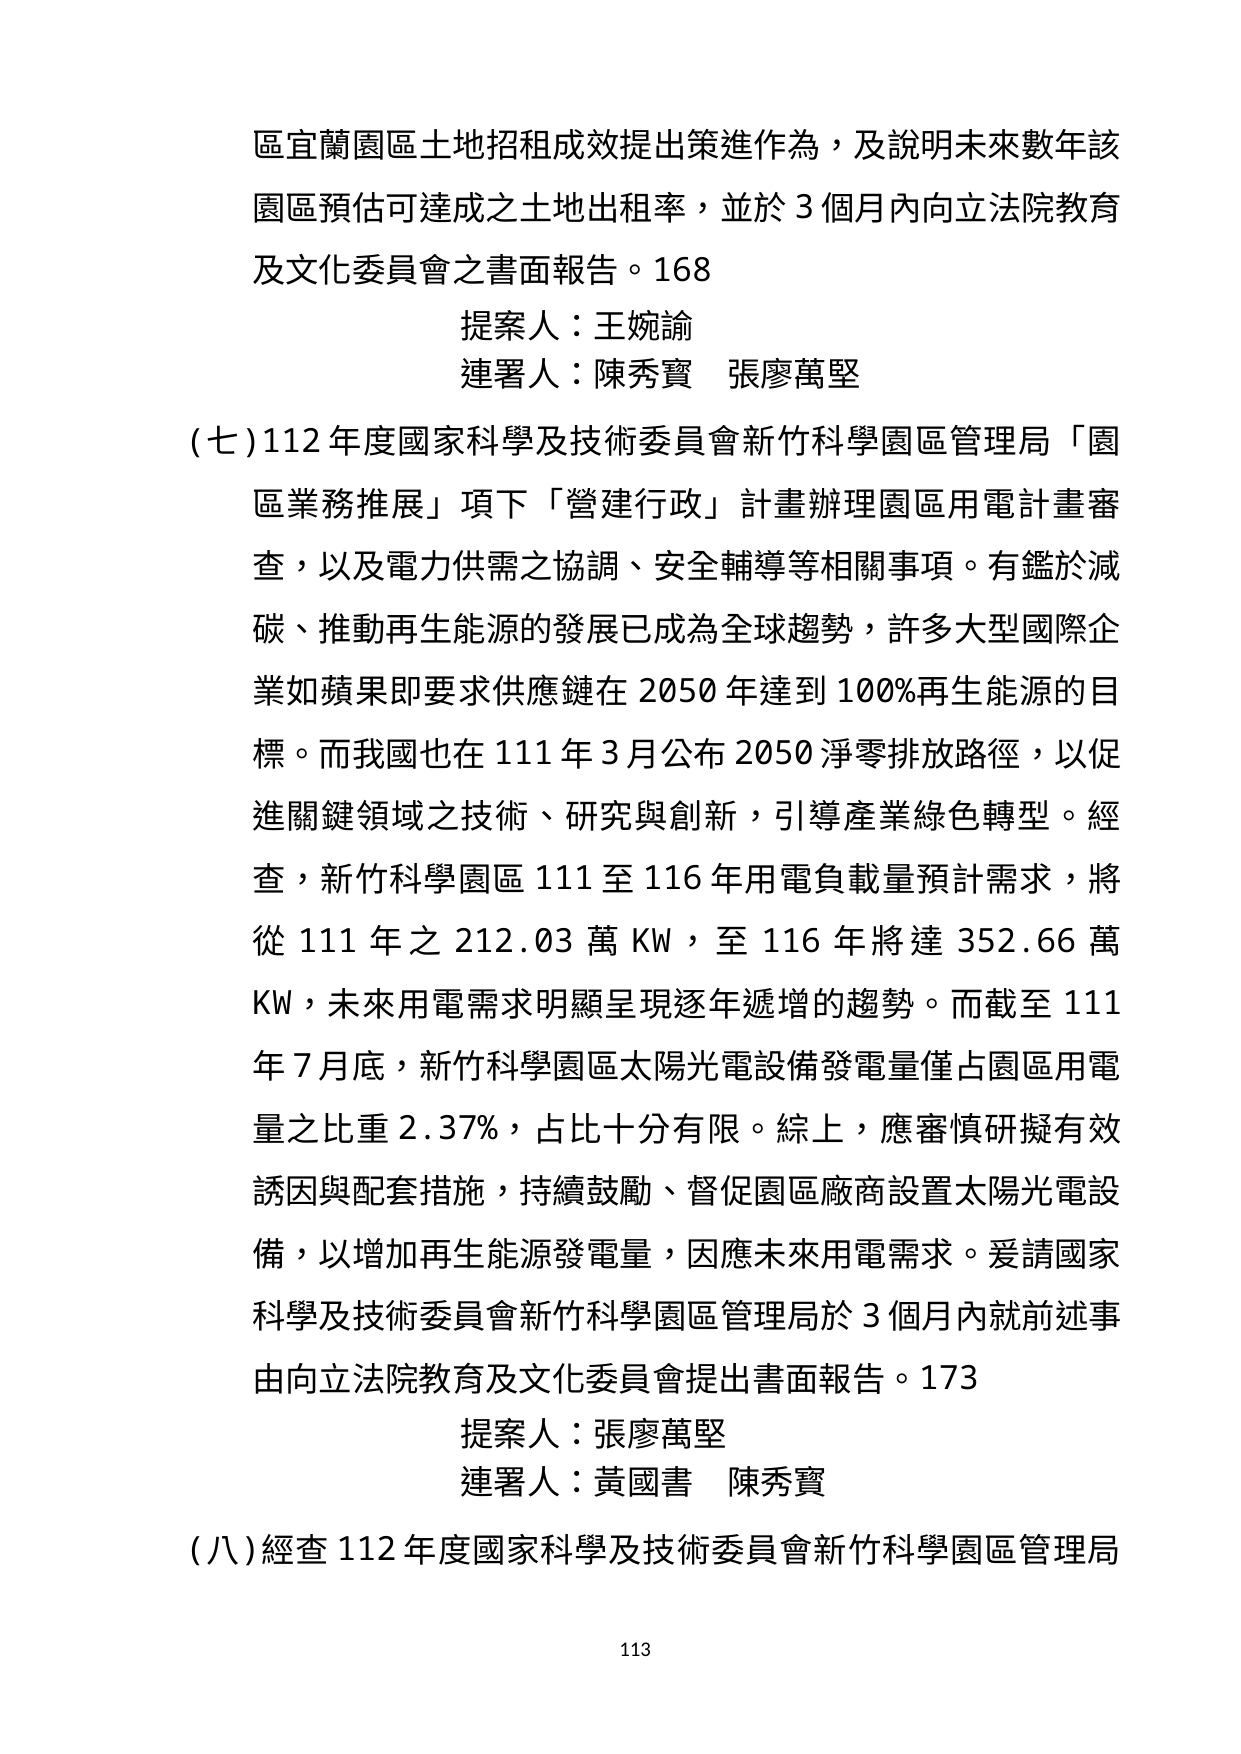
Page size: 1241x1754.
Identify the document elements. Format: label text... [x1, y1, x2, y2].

text 連署人：黃國書 陳秀寳 [460, 1456, 1122, 1504]
text (八)經查112年度國家科學及技術委員會新竹科學園區管理局 [185, 1516, 1122, 1579]
text 提案人：王婉諭 [460, 300, 1122, 348]
text (七)112年度國家科學及技術委員會新竹科學園區管理局「園區業務推展」項下「營建行政」計畫辦理園區用電計畫審查，以及電力供需之協調、安全輔導等相關事項。有鑑於減碳、推動再生能源的發展已成為全球趨勢，許多大型國際企業如蘋果即要求供應鏈在2050年達到100%再生能源的目標。而我國也在111年3月公布2050淨零排放路徑，以促進關鍵領域之技術、研究與創新，引導產業綠色轉型。經查，新竹科學園區111至116年用電負載量預計需求，將從111年之212.03萬KW，至116年將達352.66萬KW，未來用電需求明顯呈現逐年遞增的趨勢。而截至111年7月底，新竹科學園區太陽光電設備發電量僅占園區用電量之比重2.37%，占比十分有限。綜上，應審慎研擬有效誘因與配套措施，持續鼓勵、督促園區廠商設置太陽光電設備，以增加再生能源發電量，因應未來用電需求。爰請國家科學及技術委員會新竹科學園區管理局於3個月內就前述事由向立法院教育及文化委員會提出書面報告。173 [185, 408, 1122, 1408]
text 連署人：陳秀寳 張廖萬堅 [460, 348, 1122, 396]
text 區宜蘭園區土地招租成效提出策進作為，及說明未來數年該園區預估可達成之土地出租率，並於3個月內向立法院教育及文化委員會之書面報告。168 [185, 112, 1122, 300]
text 提案人：張廖萬堅 [460, 1408, 1122, 1456]
